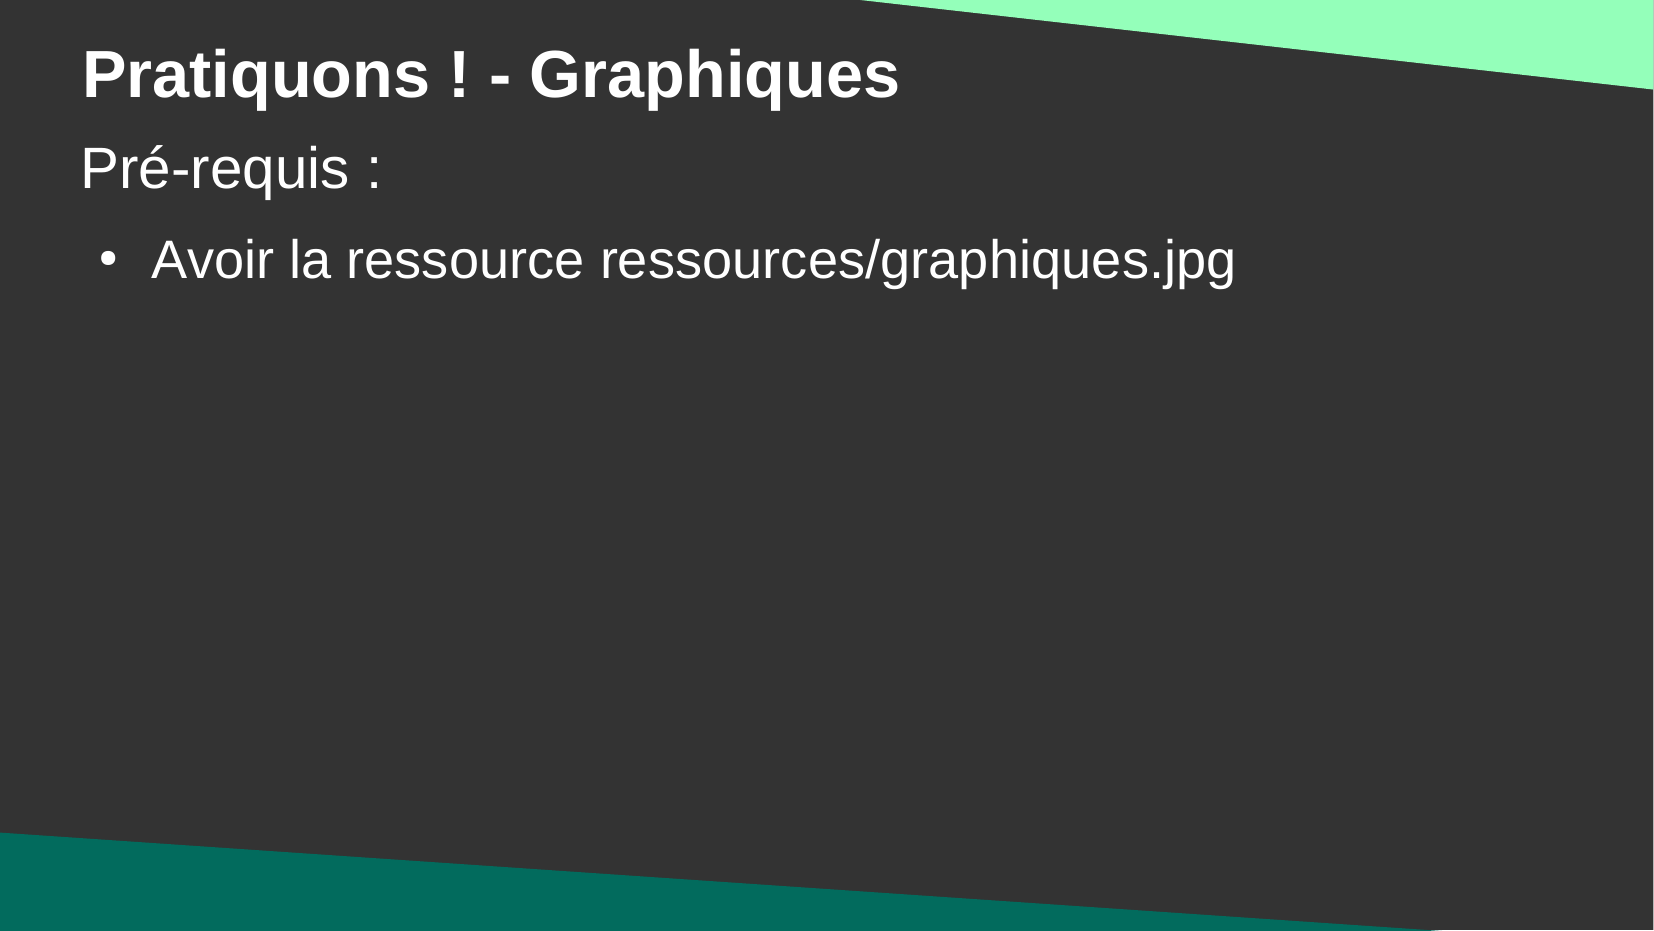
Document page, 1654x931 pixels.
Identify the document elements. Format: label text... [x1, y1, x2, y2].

list Pré-requis : Avoir la ressource ressources/graphiques.jpg [80, 135, 1620, 296]
text_box [860, 0, 1654, 90]
title Pratiquons ! - Graphiques [82, 37, 1571, 114]
